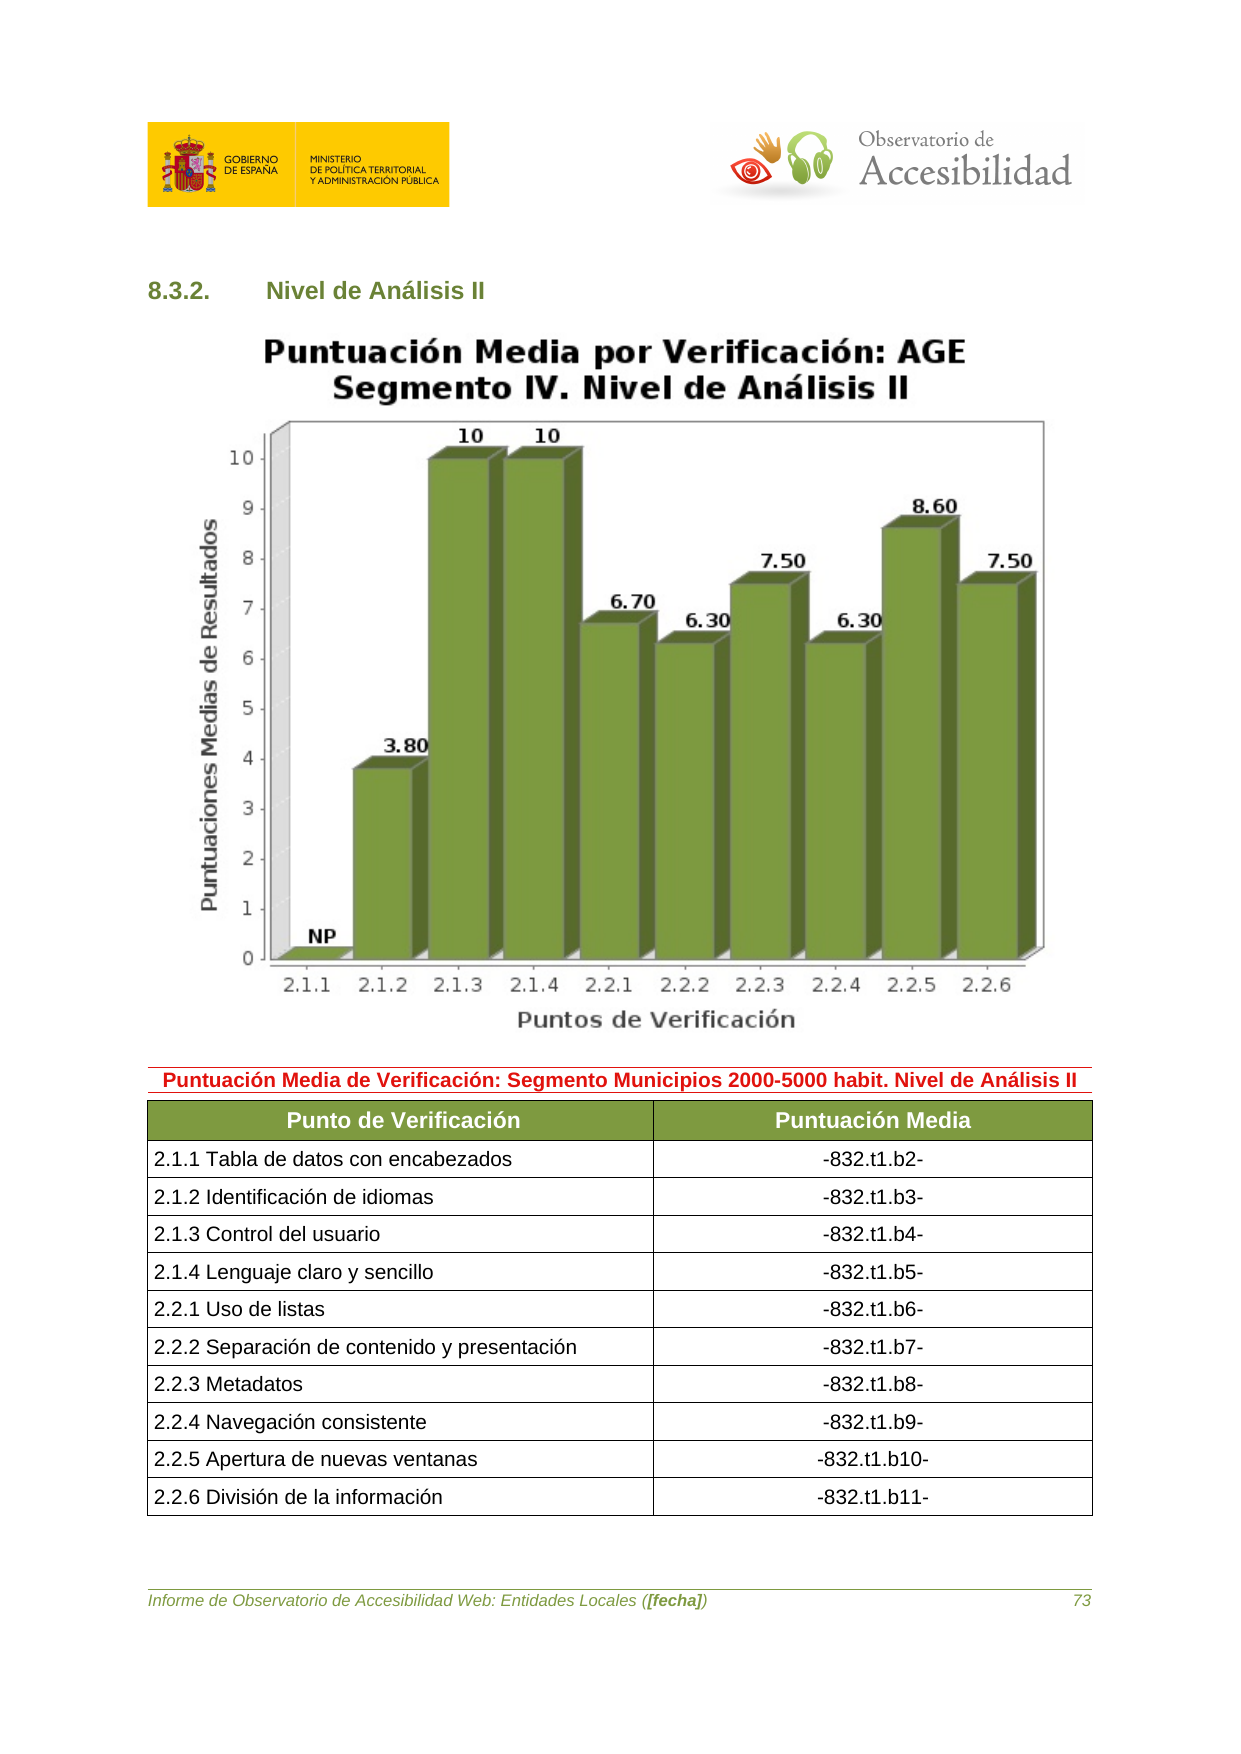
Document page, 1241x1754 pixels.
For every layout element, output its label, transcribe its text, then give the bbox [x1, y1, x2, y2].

text Puntuación Media de Verificación: Segmento Municipios 2000-5000 habit. Nivel de Análisis II [148, 1068, 1092, 1092]
table_cell 2.1.1 Tabla de datos con encabezados [148, 1141, 653, 1177]
table_cell 2.2.6 División de la información [148, 1478, 653, 1515]
table_cell -832.t1.b2- [654, 1141, 1092, 1177]
table_cell -832.t1.b7- [654, 1328, 1092, 1365]
table_cell 2.2.1 Uso de listas [148, 1291, 653, 1327]
table_cell 2.1.2 Identificación de idiomas [148, 1178, 653, 1215]
table_cell -832.t1.b6- [654, 1291, 1092, 1327]
table_cell -832.t1.b5- [654, 1253, 1092, 1290]
table_cell 2.2.4 Navegación consistente [148, 1403, 653, 1440]
table_cell -832.t1.b8- [654, 1366, 1092, 1402]
list Nivel de Análisis II [148, 276, 1092, 304]
table_cell 2.2.5 Apertura de nuevas ventanas [148, 1441, 653, 1477]
table_cell 2.1.3 Control del usuario [148, 1216, 653, 1252]
table_header Punto de Verificación [148, 1101, 653, 1140]
table_header Puntuación Media [654, 1101, 1092, 1140]
table_cell -832.t1.b3- [654, 1178, 1092, 1215]
table_cell -832.t1.b11- [654, 1478, 1092, 1515]
table_cell 2.1.4 Lenguaje claro y sencillo [148, 1253, 653, 1290]
table_cell 2.2.2 Separación de contenido y presentación [148, 1328, 653, 1365]
table_cell -832.t1.b9- [654, 1403, 1092, 1440]
table_cell -832.t1.b10- [654, 1441, 1092, 1477]
table_cell -832.t1.b4- [654, 1216, 1092, 1252]
table_cell 2.2.3 Metadatos [148, 1366, 653, 1402]
